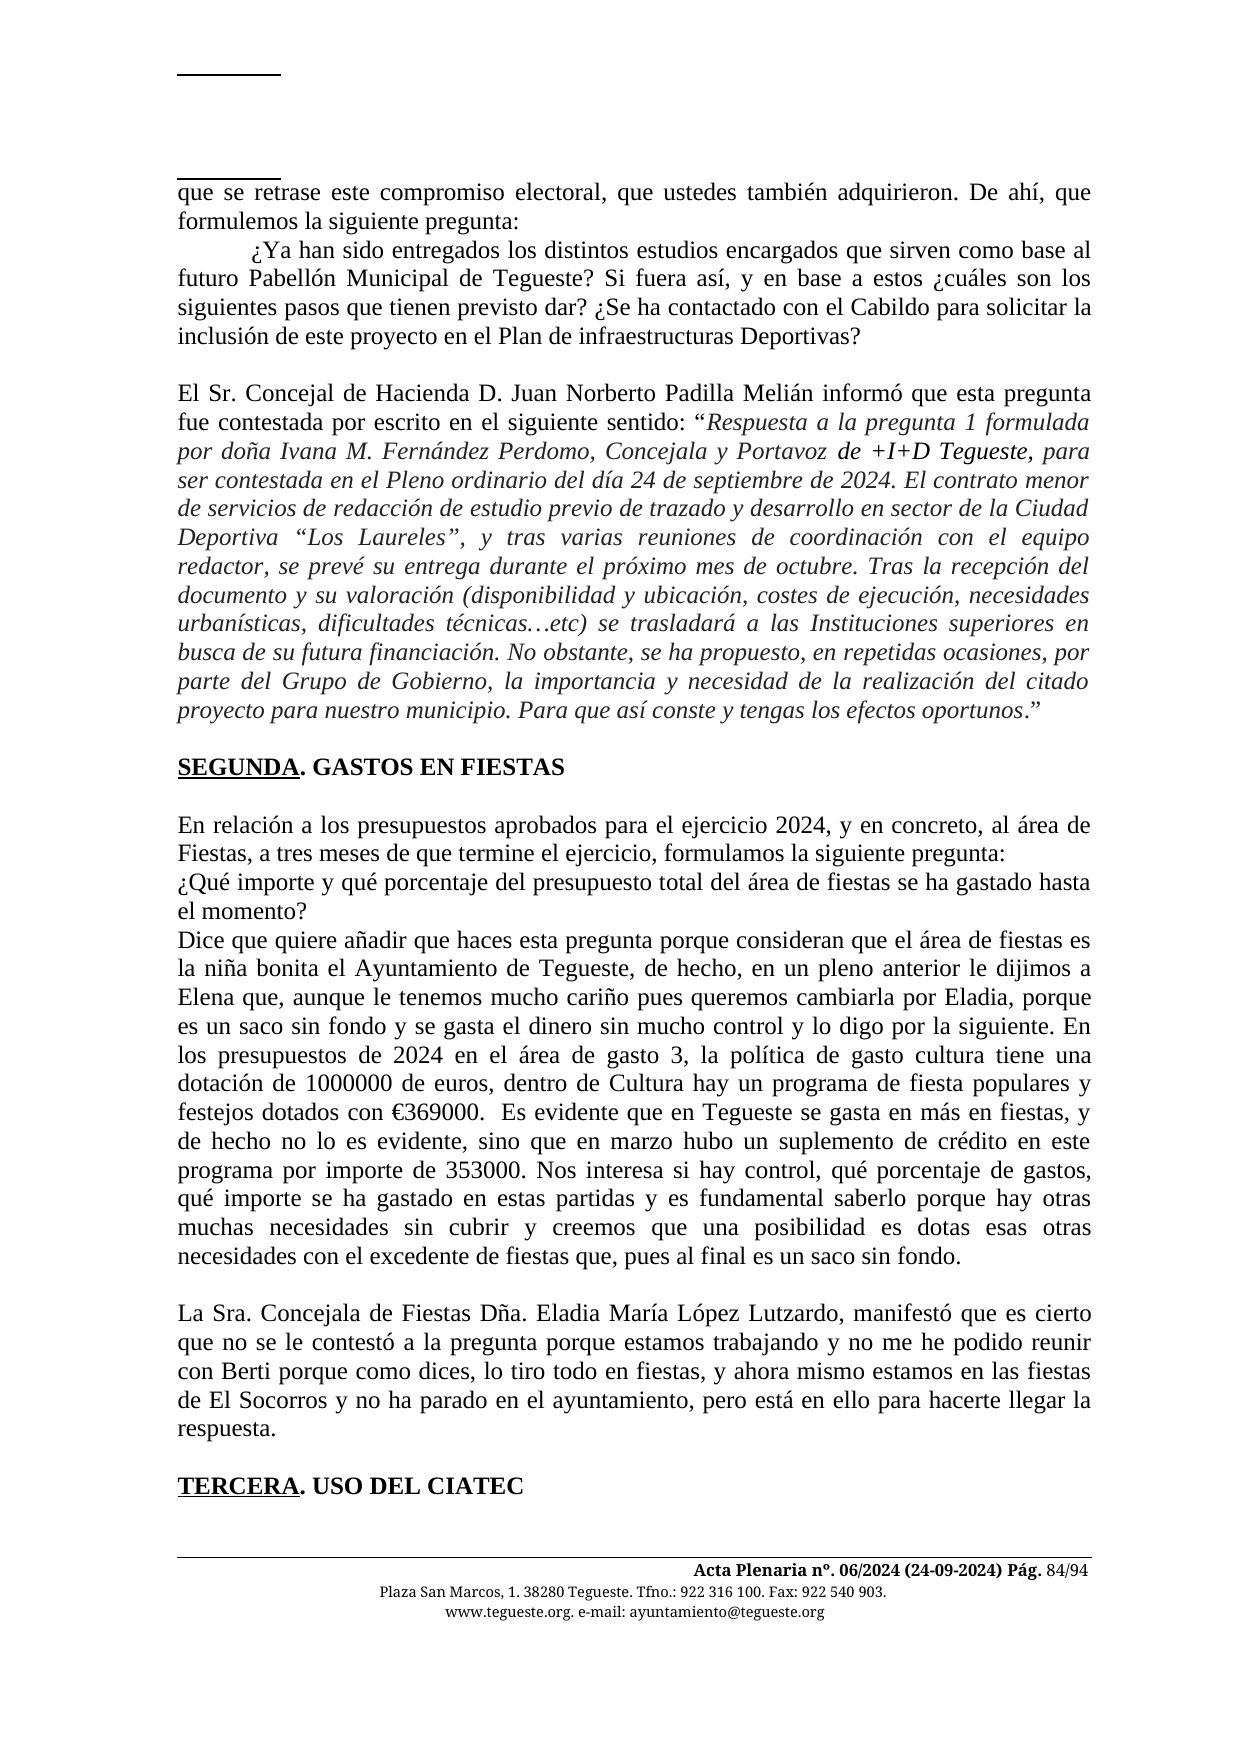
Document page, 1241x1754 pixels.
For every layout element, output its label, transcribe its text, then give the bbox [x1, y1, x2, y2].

text SEGUNDA. GASTOS EN FIESTAS [177, 752, 1092, 781]
text ¿Qué importe y qué porcentaje del presupuesto total del área de fiestas se ha gastado hasta el momento? [177, 867, 1092, 925]
text El Sr. Concejal de Hacienda D. Juan Norberto Padilla Melián informó que esta pregunta fue contestada por escrito en el siguiente sentido: “Respuesta a la pregunta 1 formulada por doña Ivana M. Fernández Perdomo, Concejala y Portavoz de +I+D Tegueste, para ser contestada en el Pleno ordinario del día 24 de septiembre de 2024. El contrato menor de servicios de redacción de estudio previo de trazado y desarrollo en sector de la Ciudad Deportiva “Los Laureles”, y tras varias reuniones de coordinación con el equipo redactor, se prevé su entrega durante el próximo mes de octubre. Tras la recepción del documento y su valoración (disponibilidad y ubicación, costes de ejecución, necesidades urbanísticas, dificultades técnicas…etc) se trasladará a las Instituciones superiores en busca de su futura financiación. No obstante, se ha propuesto, en repetidas ocasiones, por parte del Grupo de Gobierno, la importancia y necesidad de la realización del citado proyecto para nuestro municipio. Para que así conste y tengas los efectos oportunos.” [177, 378, 1092, 723]
text En relación a los presupuestos aprobados para el ejercicio 2024, y en concreto, al área de Fiestas, a tres meses de que termine el ejercicio, formulamos la siguiente pregunta: [177, 810, 1092, 867]
text TERCERA. USO DEL CIATEC [177, 1471, 1092, 1500]
list ¿Ya han sido entregados los distintos estudios encargados que sirven como base al futuro Pabellón Municipal de Tegueste? Si fuera así, y en base a estos ¿cuáles son los siguientes pasos que tienen previsto dar? ¿Se ha contactado con el Cabildo para solicitar la inclusión de este proyecto en el Plan de infraestructuras Deportivas? [177, 235, 1092, 350]
text Dice que quiere añadir que haces esta pregunta porque consideran que el área de fiestas es la niña bonita el Ayuntamiento de Tegueste, de hecho, en un pleno anterior le dijimos a Elena que, aunque le tenemos mucho cariño pues queremos cambiarla por Eladia, porque es un saco sin fondo y se gasta el dinero sin mucho control y lo digo por la siguiente. En los presupuestos de 2024 en el área de gasto 3, la política de gasto cultura tiene una dotación de 1000000 de euros, dentro de Cultura hay un programa de fiesta populares y festejos dotados con €369000. Es evidente que en Tegueste se gasta en más en fiestas, y de hecho no lo es evidente, sino que en marzo hubo un suplemento de crédito en este programa por importe de 353000. Nos interesa si hay control, qué porcentaje de gastos, qué importe se ha gastado en estas partidas y es fundamental saberlo porque hay otras muchas necesidades sin cubrir y creemos que una posibilidad es dotas esas otras necesidades con el excedente de fiestas que, pues al final es un saco sin fondo. [177, 925, 1092, 1270]
text que se retrase este compromiso electoral, que ustedes también adquirieron. De ahí, que formulemos la siguiente pregunta: [177, 177, 1092, 235]
text La Sra. Concejala de Fiestas Dña. Eladia María López Lutzardo, manifestó que es cierto que no se le contestó a la pregunta porque estamos trabajando y no me he podido reunir con Berti porque como dices, lo tiro todo en fiestas, y ahora mismo estamos en las fiestas de El Socorros y no ha parado en el ayuntamiento, pero está en ello para hacerte llegar la respuesta. [177, 1298, 1092, 1442]
